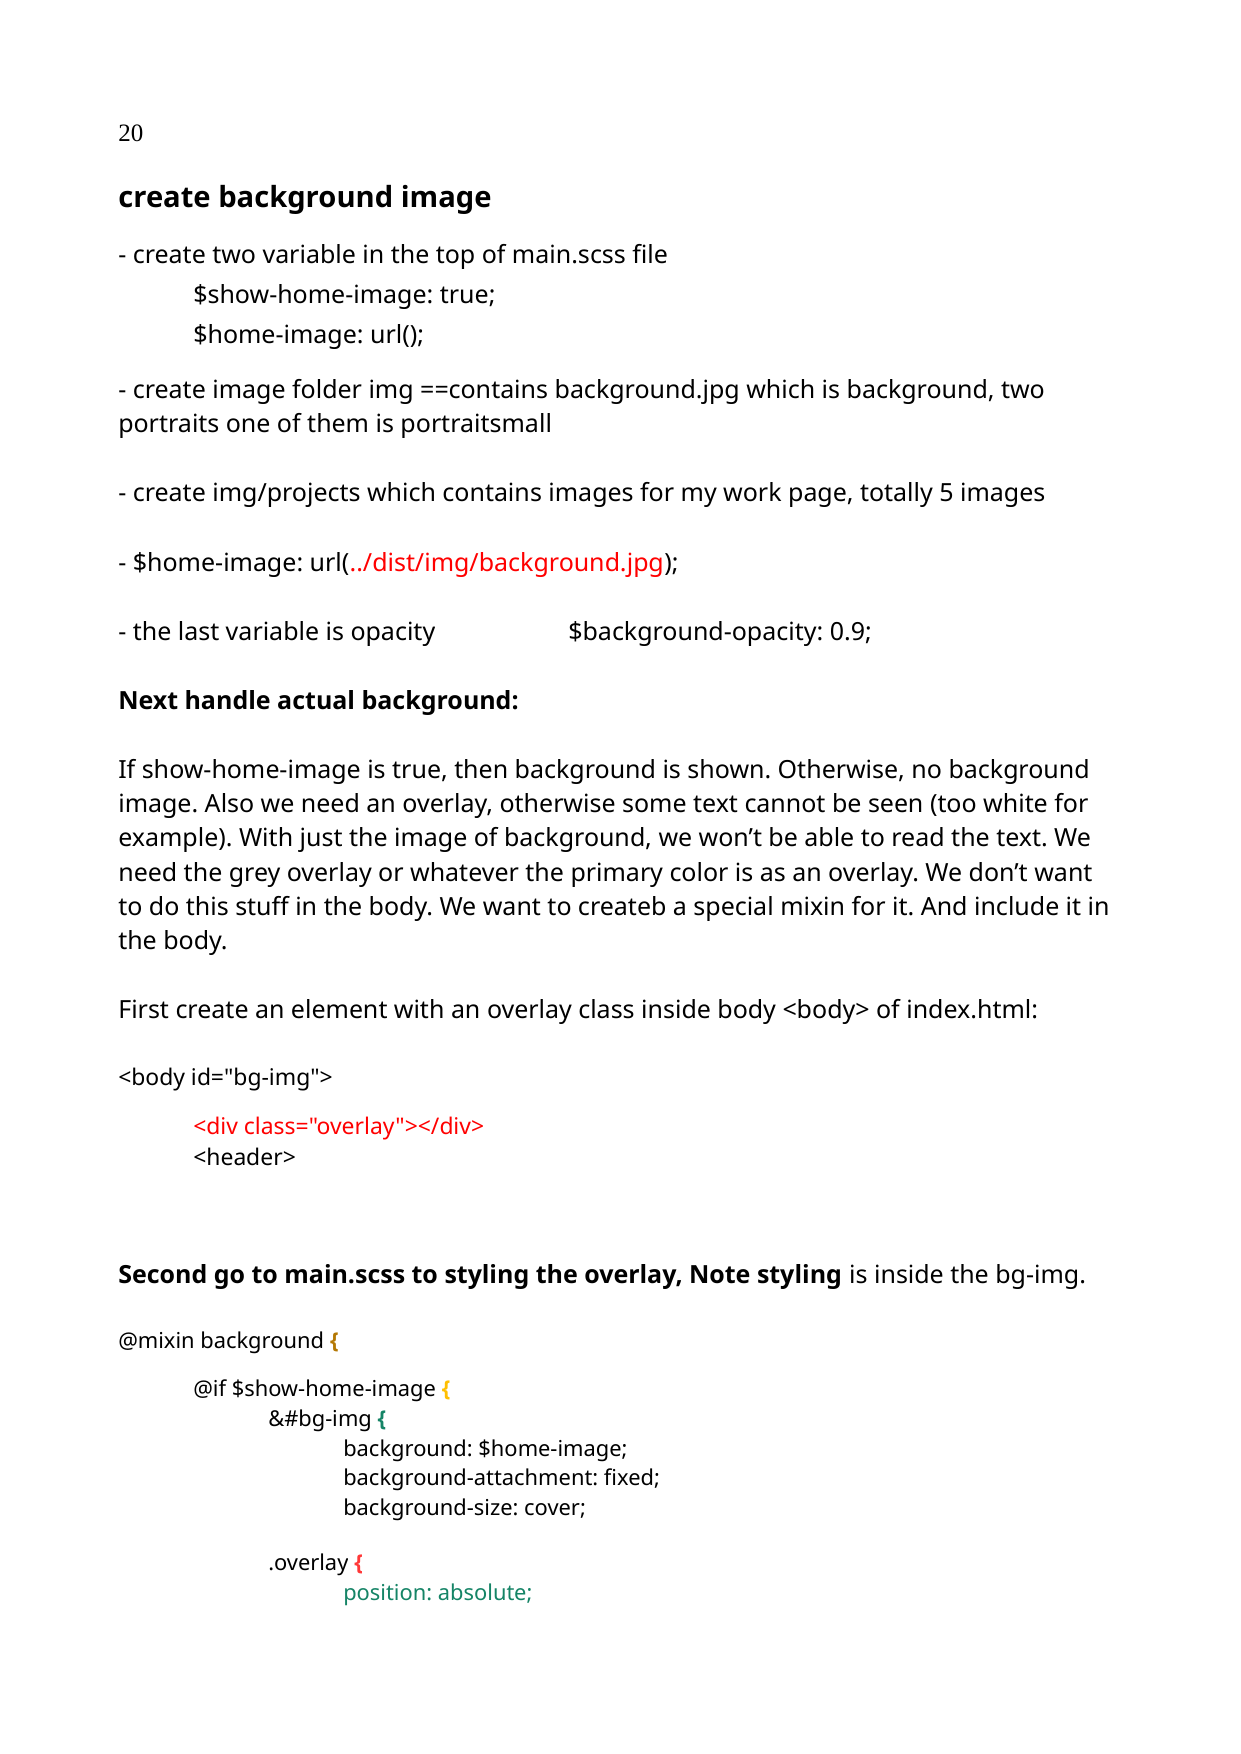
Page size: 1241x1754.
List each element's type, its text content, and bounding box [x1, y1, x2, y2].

text <body id="bg-img"> [118, 1061, 1122, 1092]
text @if $show-home-image { [118, 1373, 1122, 1403]
text - the last variable is opacity $background-opacity: 0.9; [118, 613, 1122, 647]
text - $home-image: url(../dist/img/background.jpg); [118, 544, 1122, 578]
text @mixin background { [118, 1326, 1122, 1355]
text &#bg-img { [118, 1403, 1122, 1432]
text <div class="overlay"></div> [118, 1110, 1122, 1141]
text create background image [118, 176, 1122, 216]
text background: $home-image; [118, 1432, 1122, 1462]
text background-size: cover; [118, 1492, 1122, 1522]
text - create image folder img ==contains background.jpg which is background, two portraits one of them is portraitsmall [118, 372, 1122, 440]
text If show-home-image is true, then background is shown. Otherwise, no background image. Also we need an overlay, otherwise some text cannot be seen (too white for example). With just the image of background, we won’t be able to read the text. We need the grey overlay or whatever the primary color is as an overlay. We don’t want to do this stuff in the body. We want to createb a special mixin for it. And include it in the body. [118, 752, 1122, 956]
text - create two variable in the top of main.scss file [118, 237, 1122, 271]
text Next handle actual background: [118, 683, 1122, 717]
text position: absolute; [192, 1577, 1122, 1607]
text $home-image: url(); [118, 317, 1122, 351]
text First create an element with an overlay class inside body <body> of index.html: [118, 992, 1122, 1026]
text Second go to main.scss to styling the overlay, Note styling is inside the bg-img. [118, 1256, 1122, 1290]
text background-attachment: fixed; [118, 1462, 1122, 1492]
text - create img/projects which contains images for my work page, totally 5 images [118, 475, 1122, 509]
text $show-home-image: true; [118, 277, 1122, 311]
text <header> [118, 1141, 1122, 1172]
text .overlay { [192, 1547, 1122, 1577]
